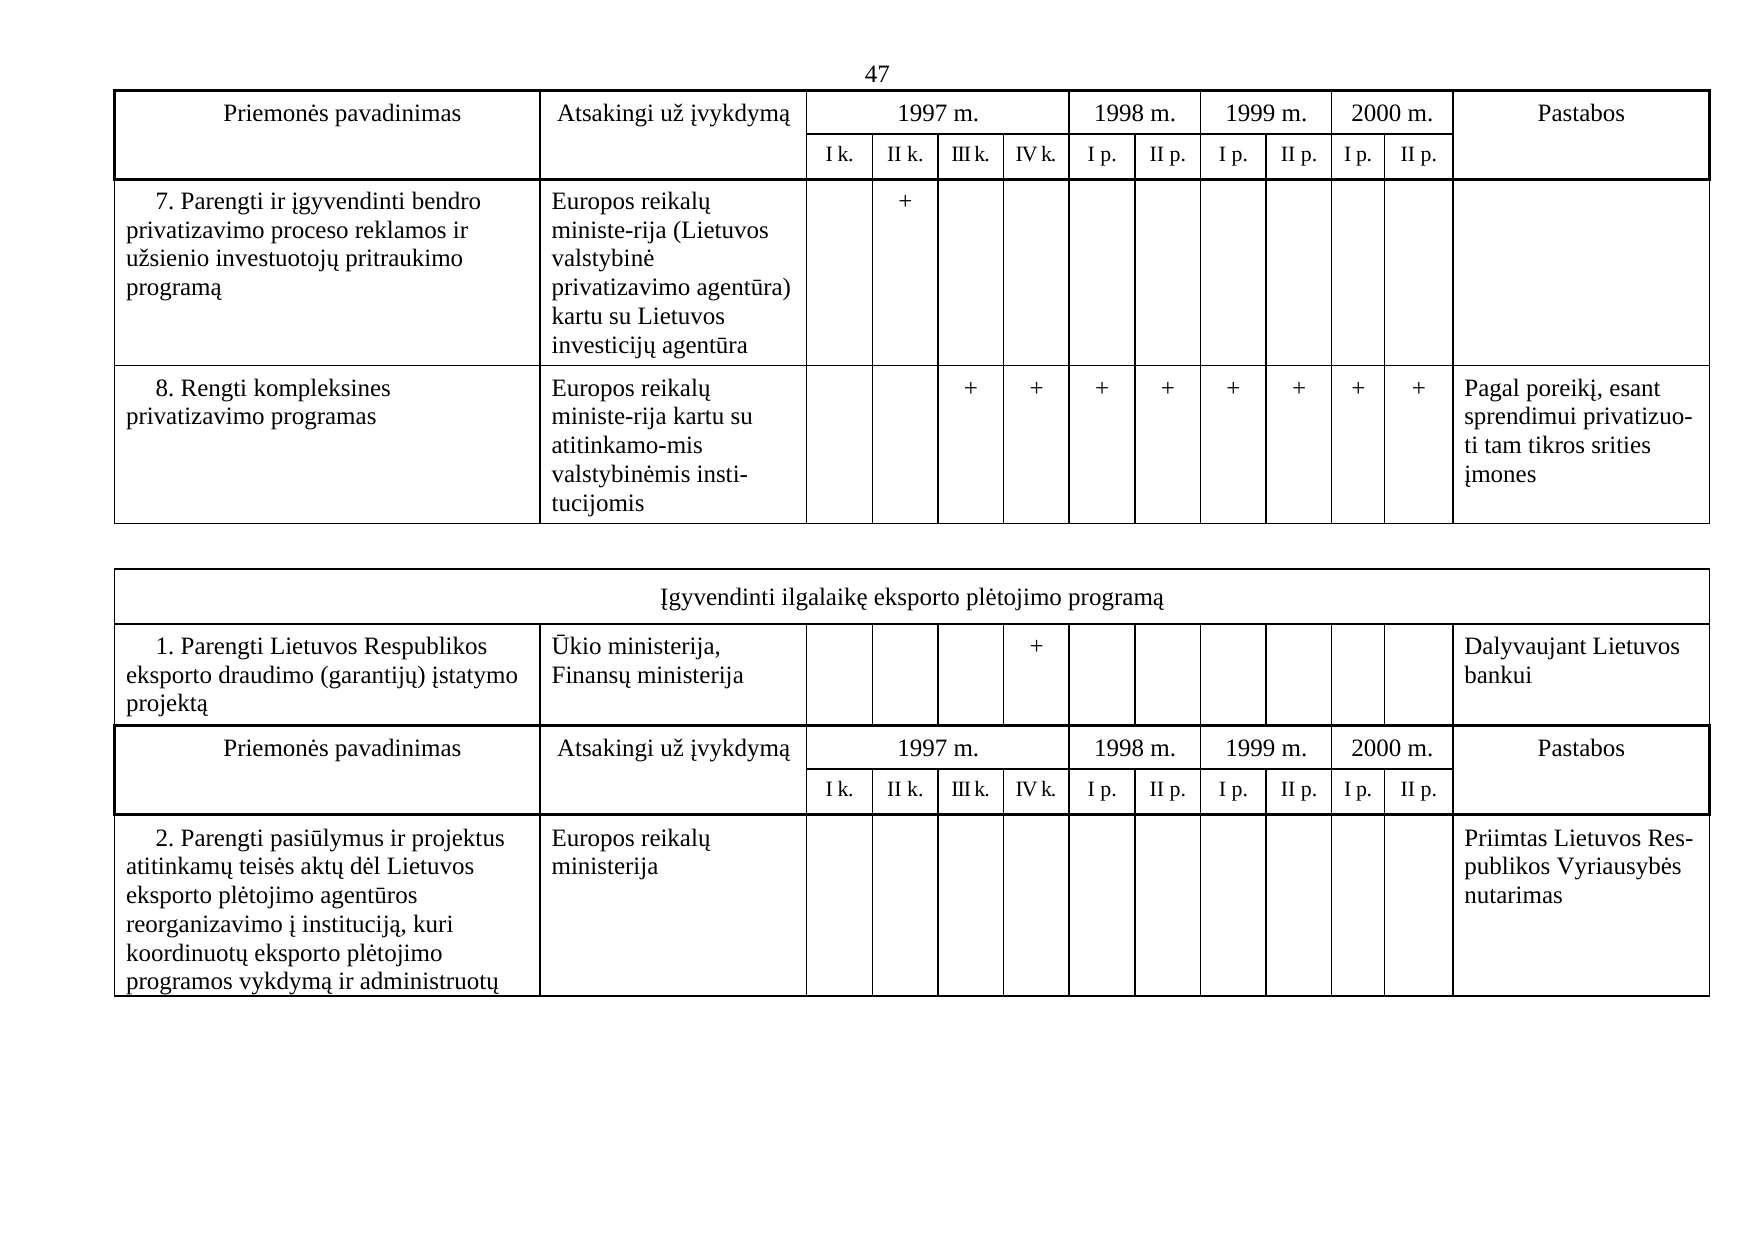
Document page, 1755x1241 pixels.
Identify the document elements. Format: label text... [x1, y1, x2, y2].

table_cell [1266, 524, 1332, 568]
table_cell [1136, 181, 1200, 365]
table_cell [872, 524, 938, 568]
table_cell [873, 625, 937, 723]
table_cell [939, 625, 1003, 723]
table_cell [1454, 133, 1708, 178]
table_cell II p. [1136, 770, 1200, 813]
table_cell Pastabos [1454, 727, 1708, 768]
table_cell [1200, 524, 1266, 568]
table_cell [1267, 181, 1331, 365]
table_cell [1201, 816, 1265, 995]
table_cell IV k. [1004, 770, 1068, 813]
table_cell III k. [939, 770, 1003, 813]
table_cell [873, 816, 937, 995]
table_cell 1997 m. [807, 727, 1068, 768]
table_cell 1998 m. [1070, 727, 1200, 768]
table_header 1999 m. [1201, 92, 1331, 133]
table_cell I p. [1332, 770, 1384, 813]
table_cell [1004, 816, 1068, 995]
table_cell II p. [1385, 770, 1452, 813]
table_cell [540, 524, 807, 568]
table_cell II k. [873, 135, 937, 178]
table_cell [1332, 524, 1384, 568]
table_cell + [1201, 366, 1265, 523]
table_cell [807, 524, 872, 568]
table_cell Europos reikalų ministe-rija (Lietuvos valstybinė privatizavimo agentūra) kartu su Lietuvos investicijų agentūra [541, 181, 806, 365]
table_cell + [1385, 366, 1452, 523]
table_cell Europos reikalų ministe-rija kartu su atitinkamo-mis valstybinėmis insti-tucijomis [541, 366, 806, 523]
table_cell 2000 m. [1332, 727, 1452, 768]
table_cell + [1136, 366, 1200, 523]
table_cell II p. [1267, 135, 1331, 178]
table_cell + [873, 181, 937, 365]
table_cell I k. [807, 135, 872, 178]
table_cell + [1332, 366, 1384, 523]
table_header 1997 m. [807, 92, 1068, 133]
table_cell II p. [1267, 770, 1331, 813]
table_cell I p. [1332, 135, 1384, 178]
table_cell [1332, 181, 1384, 365]
table_cell I k. [807, 770, 872, 813]
table_cell [807, 181, 872, 365]
table_cell II k. [873, 770, 937, 813]
table_cell [1136, 816, 1200, 995]
table_cell Europos reikalų ministerija [541, 816, 806, 995]
table_cell II p. [1136, 135, 1200, 178]
table_header 1998 m. [1070, 92, 1200, 133]
table_cell Įgyvendinti ilgalaikę eksporto plėtojimo programą [115, 570, 1709, 623]
table_cell [1004, 181, 1068, 365]
table_cell [1332, 625, 1384, 723]
table_cell Pagal poreikį, esant sprendimui privatizuo-ti tam tikros srities įmones [1454, 366, 1709, 523]
table_cell [541, 768, 806, 813]
table_cell [1453, 524, 1709, 568]
table_cell Priimtas Lietuvos Res-publikos Vyriausybės nutarimas [1454, 816, 1709, 995]
table_cell 8. Rengti kompleksines privatizavimo programas [115, 366, 539, 523]
table_cell [1385, 816, 1452, 995]
table_cell 1999 m. [1201, 727, 1331, 768]
table_cell I p. [1070, 135, 1134, 178]
table_cell [807, 816, 872, 995]
table_header Priemonės pavadinimas [116, 92, 539, 133]
table_cell Atsakingi už įvykdymą [541, 727, 806, 768]
table_cell [807, 366, 872, 523]
table_cell [1069, 524, 1135, 568]
table_header Pastabos [1454, 92, 1708, 133]
table_cell [873, 366, 937, 523]
table_cell 2. Parengti pasiūlymus ir projektus atitinkamų teisės aktų dėl Lietuvos eksporto plėtojimo agentūros reorganizavimo į instituciją, kuri koordinuotų eksporto plėtojimo programos vykdymą ir administruotų [115, 816, 539, 995]
table_cell [939, 816, 1003, 995]
table_cell [1332, 816, 1384, 995]
table_cell 7. Parengti ir įgyvendinti bendro privatizavimo proceso reklamos ir užsienio investuotojų pritraukimo programą [115, 181, 539, 365]
table_cell + [1070, 366, 1134, 523]
table_cell [939, 181, 1003, 365]
table_cell + [1004, 625, 1068, 723]
table_cell [807, 625, 872, 723]
table_cell + [939, 366, 1003, 523]
table_cell [1385, 181, 1452, 365]
table_cell IV k. [1004, 135, 1068, 178]
table_cell Dalyvaujant Lietuvos bankui [1454, 625, 1709, 723]
table_cell [1135, 524, 1200, 568]
table_cell [1385, 524, 1453, 568]
table_cell [1201, 181, 1265, 365]
table_cell + [1267, 366, 1331, 523]
table_cell [1070, 625, 1134, 723]
table_cell + [1004, 366, 1068, 523]
table_cell [1454, 768, 1708, 813]
table_cell 1. Parengti Lietuvos Respublikos eksporto draudimo (garantijų) įstatymo projektą [115, 625, 539, 723]
table_cell [116, 768, 539, 813]
table_cell Priemonės pavadinimas [116, 727, 539, 768]
table_cell [938, 524, 1003, 568]
table_cell [541, 133, 806, 178]
table_cell [1004, 524, 1069, 568]
table_header 2000 m. [1332, 92, 1452, 133]
table_cell [1454, 181, 1709, 365]
table_cell [1136, 625, 1200, 723]
table_cell [1070, 816, 1134, 995]
table_cell [1267, 625, 1331, 723]
table_cell III k. [939, 135, 1003, 178]
table_cell Ūkio ministerija, Finansų ministerija [541, 625, 806, 723]
table_cell I p. [1201, 770, 1265, 813]
table_header Atsakingi už įvykdymą [541, 92, 806, 133]
table_cell [1385, 625, 1452, 723]
table_cell I p. [1201, 135, 1265, 178]
table_cell [115, 524, 540, 568]
table_cell [1267, 816, 1331, 995]
table_cell [1070, 181, 1134, 365]
table_cell [116, 133, 539, 178]
table_cell II p. [1385, 135, 1452, 178]
table_cell [1201, 625, 1265, 723]
table_cell I p. [1070, 770, 1134, 813]
